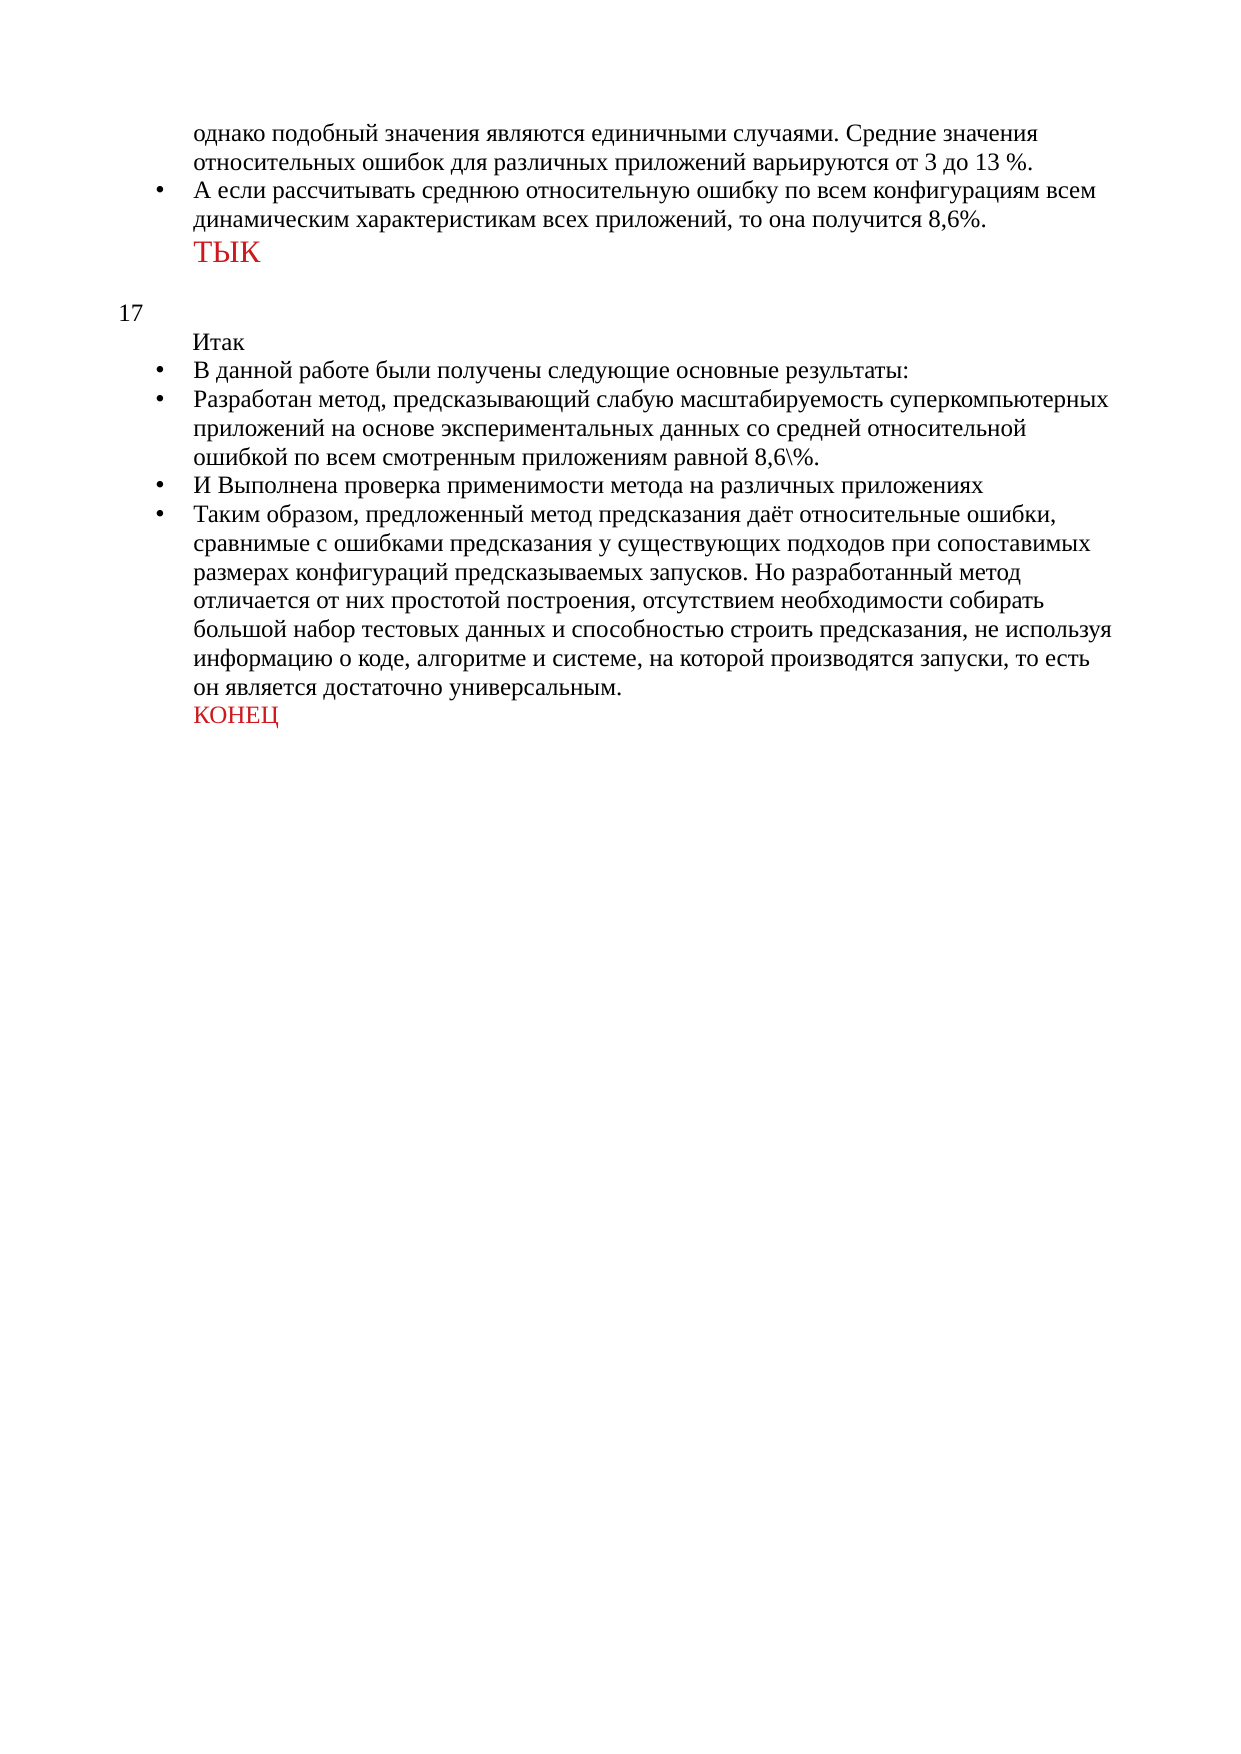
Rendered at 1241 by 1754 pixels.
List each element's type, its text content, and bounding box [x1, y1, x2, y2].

list ТЫК [156, 233, 1122, 269]
list А если рассчитывать среднюю относительную ошибку по всем конфигурациям всем динамическим характеристикам всех приложений, то она получится 8,6%. [156, 176, 1122, 233]
list Таким образом, предложенный метод предсказания даёт относительные ошибки, сравнимые с ошибками предсказания у существующих подходов при сопоставимых размерах конфигураций предсказываемых запусков. Но разработанный метод отличается от них простотой построения, отсутствием необходимости собирать большой набор тестовых данных и способностью строить предсказания, не используя информацию о коде, алгоритме и системе, на которой производятся запуски, то есть он является достаточно универсальным. [156, 499, 1122, 700]
list В данной работе были получены следующие основные результаты: [156, 355, 1122, 384]
text 17 [118, 298, 1122, 327]
list Разработан метод, предсказывающий слабую масштабируемость суперкомпьютерных приложений на основе экспериментальных данных со средней относительной ошибкой по всем смотренным приложениям равной 8,6\%. [156, 384, 1122, 470]
list однако подобный значения являются единичными случаями. Средние значения относительных ошибок для различных приложений варьируются от 3 до 13 %. [156, 118, 1122, 176]
list И Выполнена проверка применимости метода на различных приложениях [156, 470, 1122, 499]
text Итак [118, 327, 1122, 355]
list КОНЕЦ [156, 700, 1122, 729]
